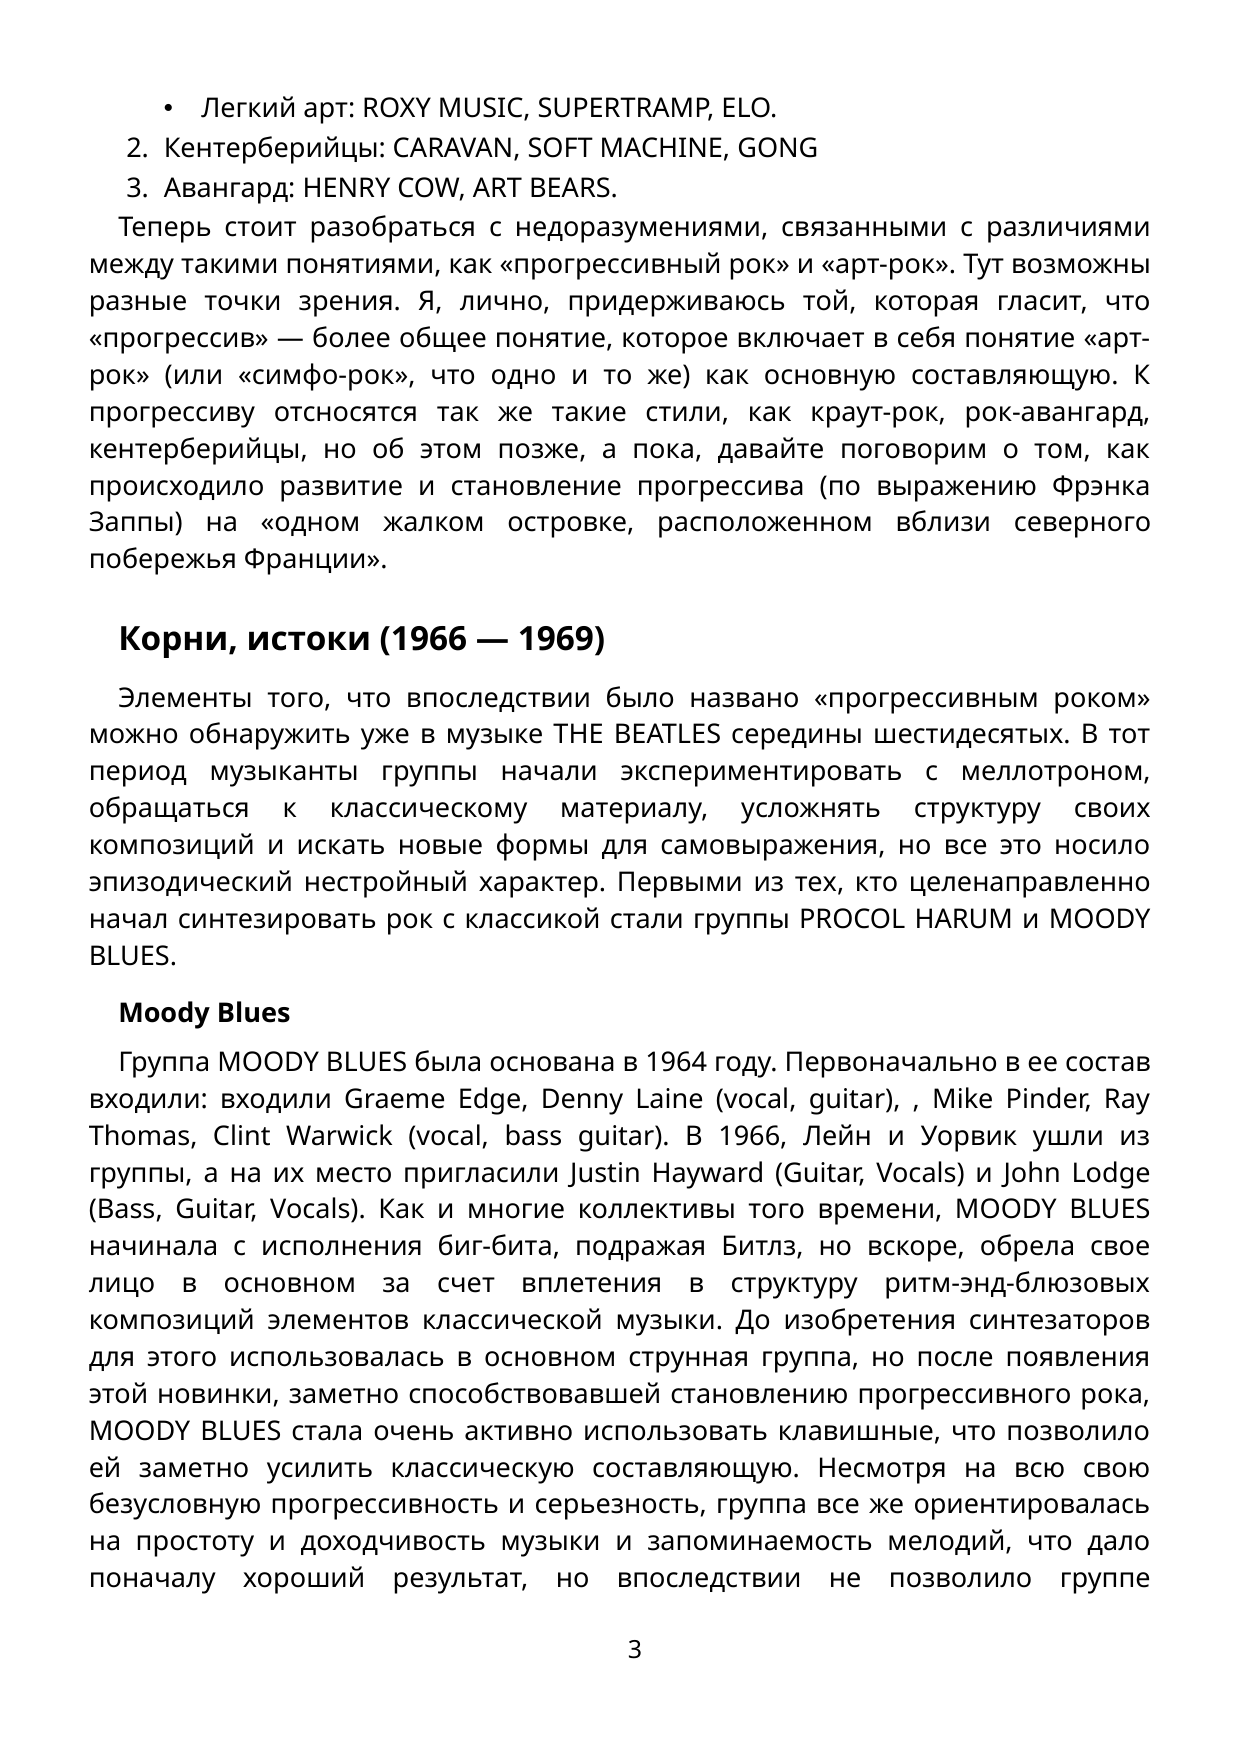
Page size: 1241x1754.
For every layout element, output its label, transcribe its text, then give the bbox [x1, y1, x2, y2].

subtitle Корни, истоки (1966 — 1969) [118, 615, 1152, 660]
text Теперь стоит разобраться с недоразумениями, связанными с различиями между такими понятиями, как «прогрессивный рок» и «арт-рок». Тут возможны разные точки зрения. Я, лично, придерживаюсь той, которая гласит, что «прогрессив» — более общее понятие, которое включает в себя понятие «арт-рок» (или «симфо-рок», что одно и то же) как основную составляющую. К прогрессиву отсносятся так же такие стили, как краут-рок, рок-авангард, кентерберийцы, но об этом позже, а пока, давайте поговорим о том, как происходило развитие и становление прогрессива (по выражению Фрэнка Заппы) на «одном жалком островке, расположенном вблизи северного побережья Франции». [88, 208, 1152, 577]
list Легкий арт: ROXY MUSIC, SUPERTRAMP, ELO. [163, 88, 1152, 125]
text Группа MOODY BLUES была основана в 1964 году. Первоначально в ее состав входили: входили Graeme Edge, Denny Laine (vocal, guitar), , Mike Pinder, Ray Thomas, Clint Warwick (vocal, bass guitar). В 1966, Лейн и Уорвик ушли из группы, а на их место пригласили Justin Hayward (Guitar, Vocals) и John Lodge (Bass, Guitar, Vocals). Как и многие коллективы того времени, MOODY BLUES начинала с исполнения биг-бита, подражая Битлз, но вскоре, обрела свое лицо в основном за счет вплетения в структуру ритм-энд-блюзовых композиций элементов классической музыки. До изобретения синтезаторов для этого использовалась в основном струнная группа, но после появления этой новинки, заметно способствовавшей становлению прогрессивного рока, MOODY BLUES стала очень активно использовать клавишные, что позволило ей заметно усилить классическую составляющую. Несмотря на всю свою безусловную прогрессивность и серьезность, группа все же ориентировалась на простоту и доходчивость музыки и запоминаемость мелодий, что дало поначалу хороший результат, но впоследствии не позволило группе [88, 1042, 1152, 1596]
list Авангард: HENRY COW, ART BEARS. [126, 168, 1152, 205]
list Кентерберийцы: CARAVAN, SOFT MACHINE, GONG [126, 128, 1152, 165]
text Элементы того, что впоследствии было названо «прогрессивным роком» можно обнаружить уже в музыке THE BEATLES середины шестидесятых. В тот период музыканты группы начали экспериментировать с меллотроном, обращаться к классическому материалу, усложнять структуру своих композиций и искать новые формы для самовыражения, но все это носило эпизодический нестройный характер. Первыми из тех, кто целенаправленно начал синтезировать рок с классикой стали группы PROCOL HARUM и MOODY BLUES. [88, 678, 1152, 973]
subtitle Moody Blues [118, 994, 1152, 1031]
